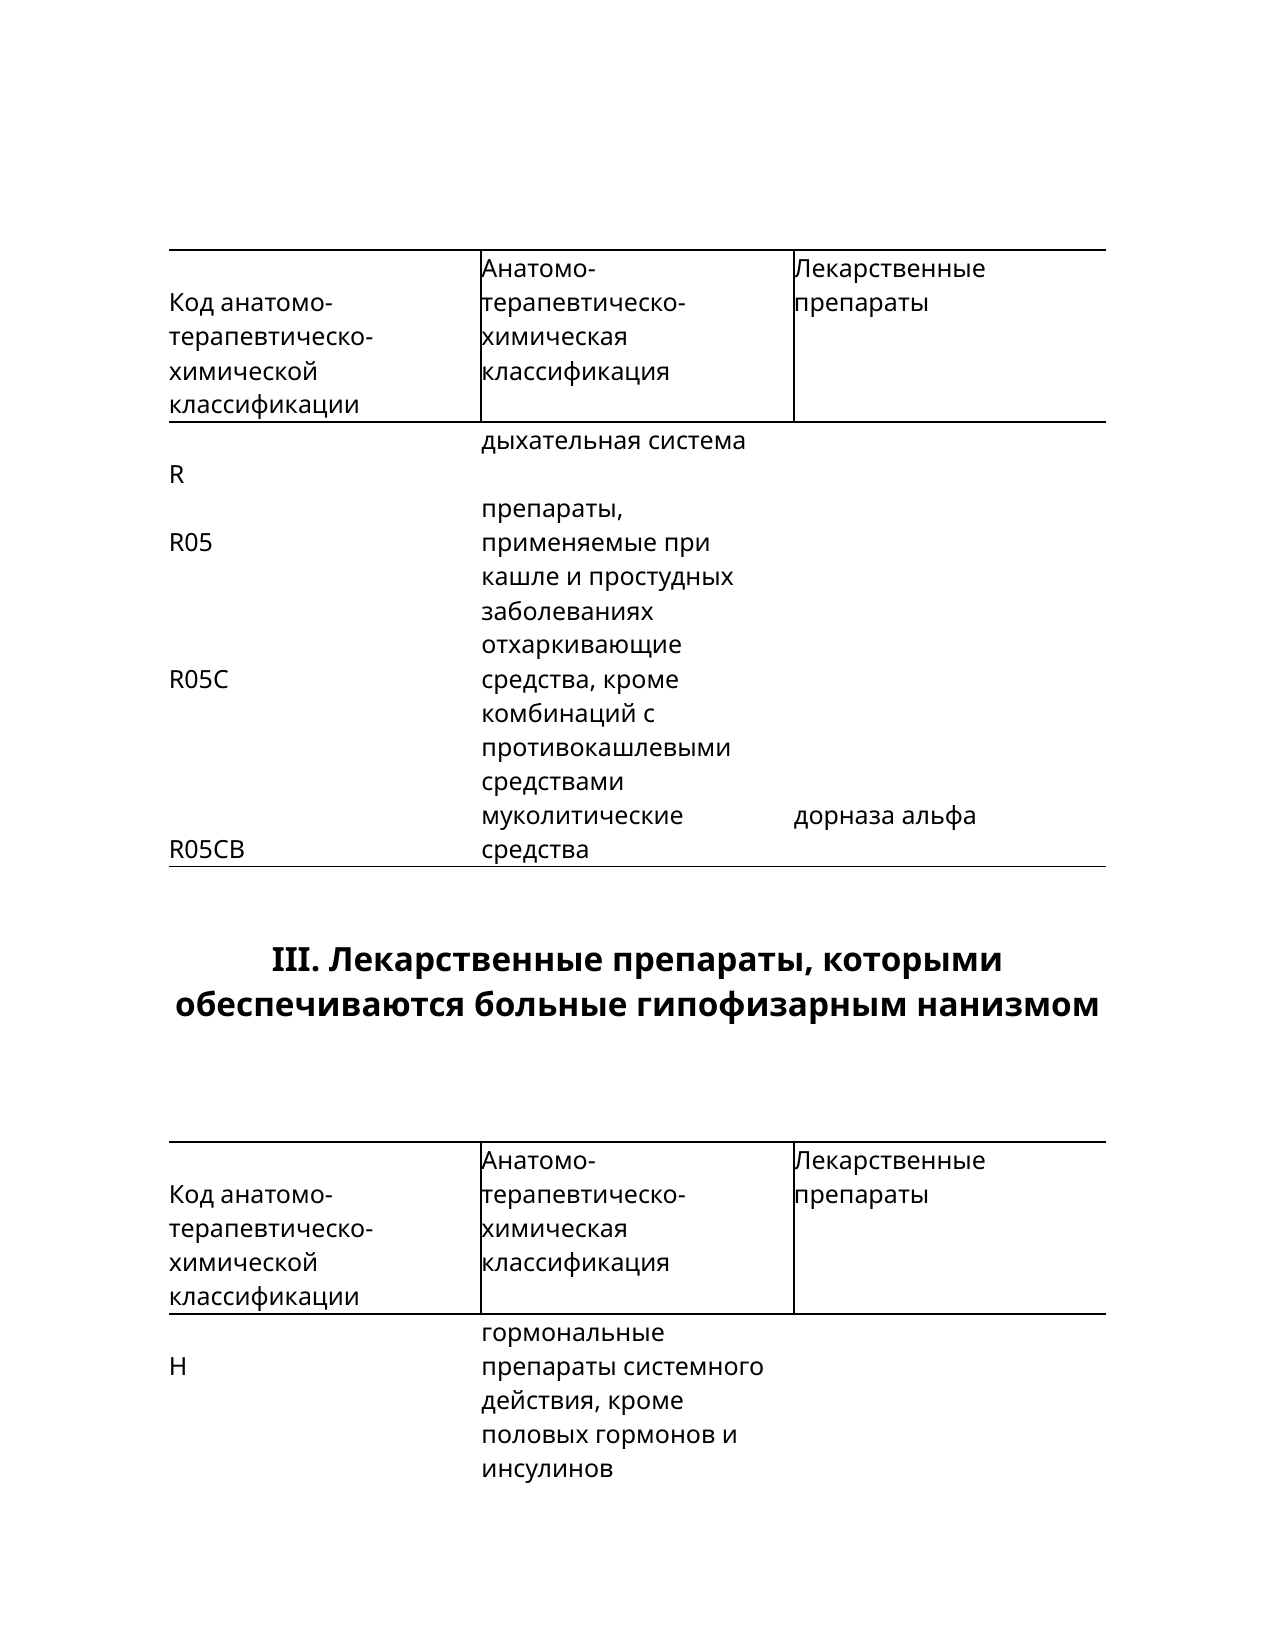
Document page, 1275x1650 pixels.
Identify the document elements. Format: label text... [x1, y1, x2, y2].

table_cell препараты, применяемые при кашле и простудных заболеваниях [481, 491, 794, 627]
table_cell [794, 627, 1106, 797]
table_cell R [169, 423, 481, 491]
table_cell отхаркивающие средства, кроме комбинаций с противокашлевыми средствами [481, 627, 794, 797]
table_header Код анатомо-терапевтическо-химической классификации [169, 1143, 480, 1313]
table_cell муколитические средства [481, 798, 794, 866]
table_cell R05C [169, 627, 481, 797]
table_cell дорназа альфа [794, 798, 1106, 866]
table_cell [794, 1315, 1106, 1485]
table_cell R05CB [169, 798, 481, 866]
text III. Лекарственные препараты, которыми обеспечиваются больные гипофизарным нанизмом [150, 935, 1125, 1026]
table_header Код анатомо-терапевтическо-химической классификации [169, 251, 480, 421]
table_header Лекарственные препараты [795, 251, 1106, 421]
table_cell R05 [169, 491, 481, 627]
table_header Лекарственные препараты [795, 1143, 1106, 1313]
table_cell [794, 423, 1106, 491]
table_cell дыхательная система [481, 423, 794, 491]
table_cell [794, 491, 1106, 627]
table_cell гормональные препараты системного действия, кроме половых гормонов и инсулинов [481, 1315, 794, 1485]
table_header Анатомо-терапевтическо-химическая классификация [482, 1143, 793, 1313]
table_header Анатомо-терапевтическо-химическая классификация [482, 251, 793, 421]
table_cell H [169, 1315, 481, 1485]
